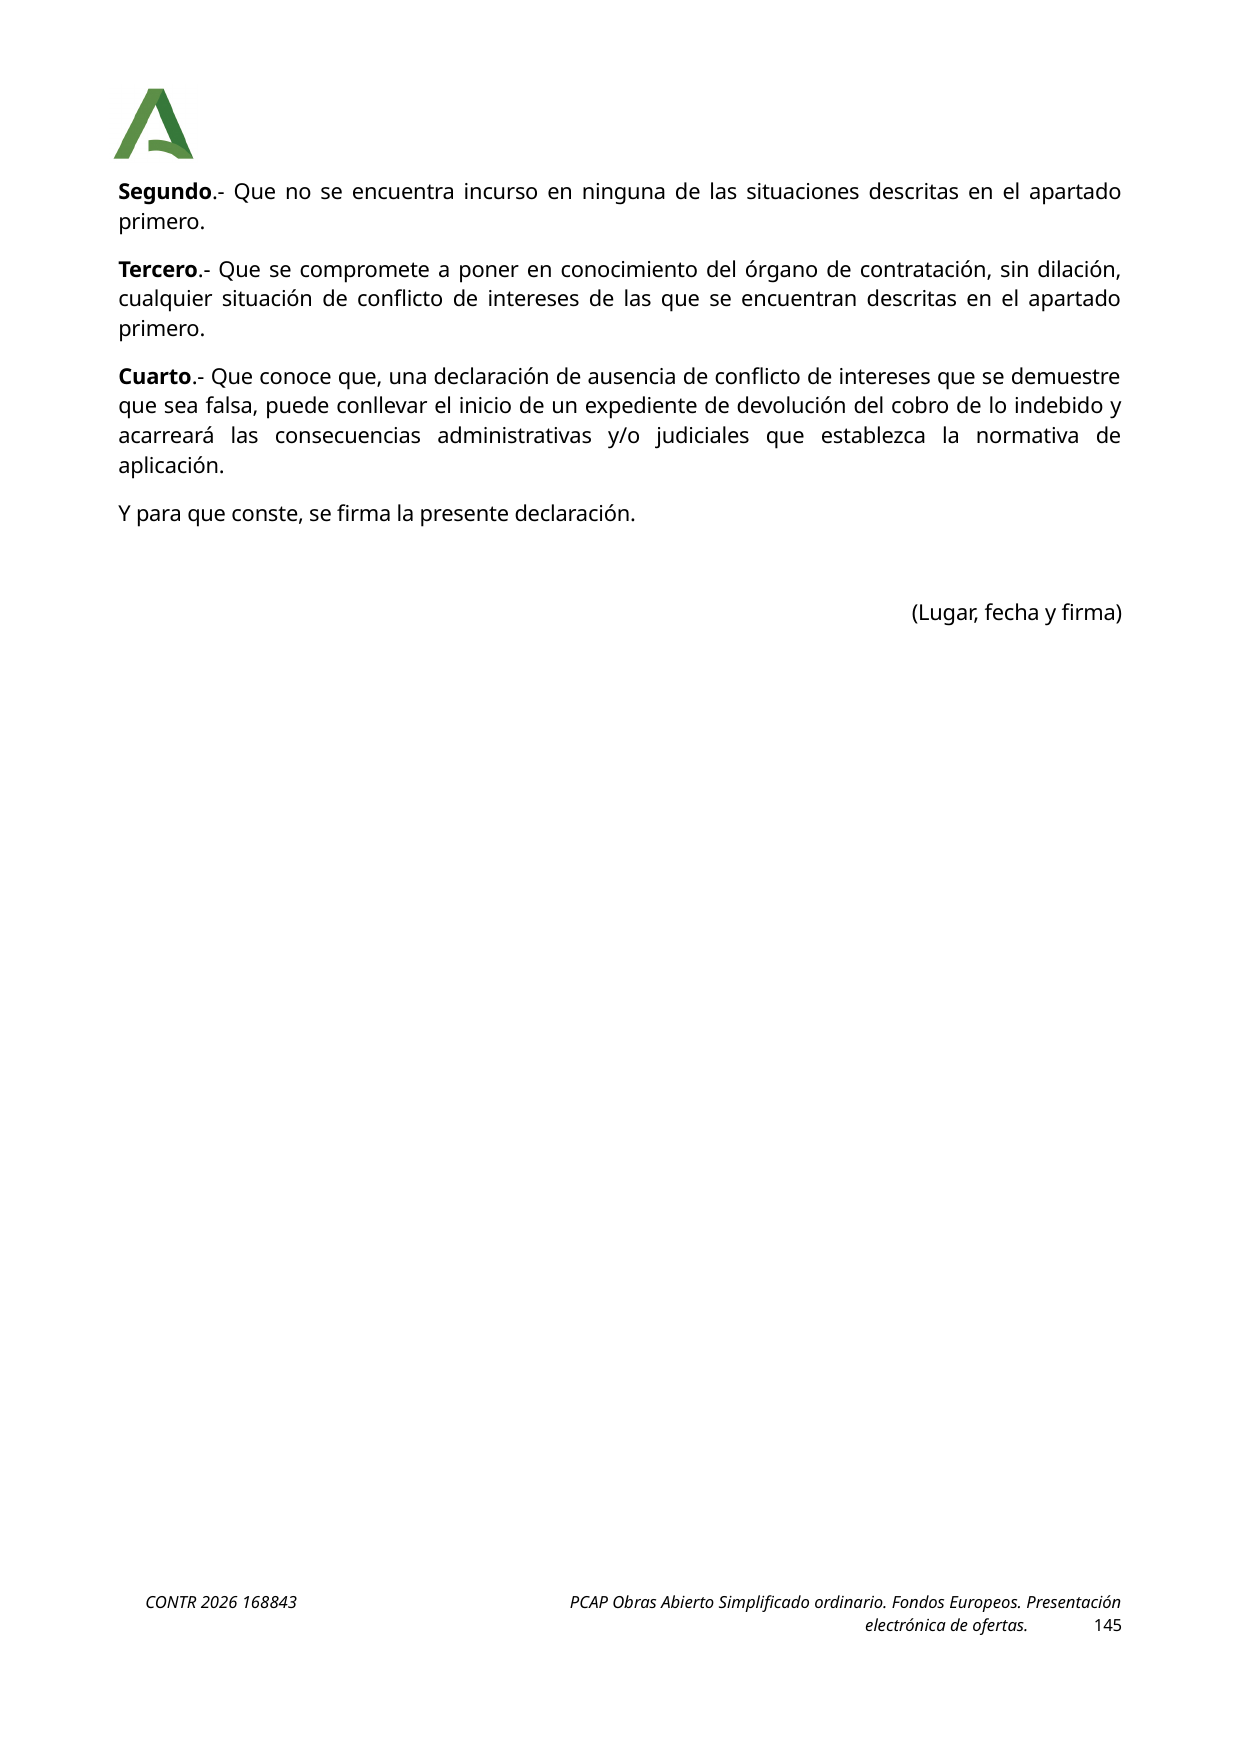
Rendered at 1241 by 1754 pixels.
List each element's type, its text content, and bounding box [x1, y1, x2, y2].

text Segundo.- Que no se encuentra incurso en ninguna de las situaciones descritas en el apartado primero. [118, 176, 1122, 236]
picture [109, 84, 198, 163]
text Cuarto.- Que conoce que, una declaración de ausencia de conflicto de intereses que se demuestre que sea falsa, puede conllevar el inicio de un expediente de devolución del cobro de lo indebido y acarreará las consecuencias administrativas y/o judiciales que establezca la normativa de aplicación. [118, 361, 1122, 480]
text Y para que conste, se firma la presente declaración. [118, 498, 1122, 527]
text Tercero.- Que se compromete a poner en conocimiento del órgano de contratación, sin dilación, cualquier situación de conflicto de intereses de las que se encuentran descritas en el apartado primero. [118, 254, 1122, 343]
text (Lugar, fecha y firma) [118, 597, 1122, 627]
